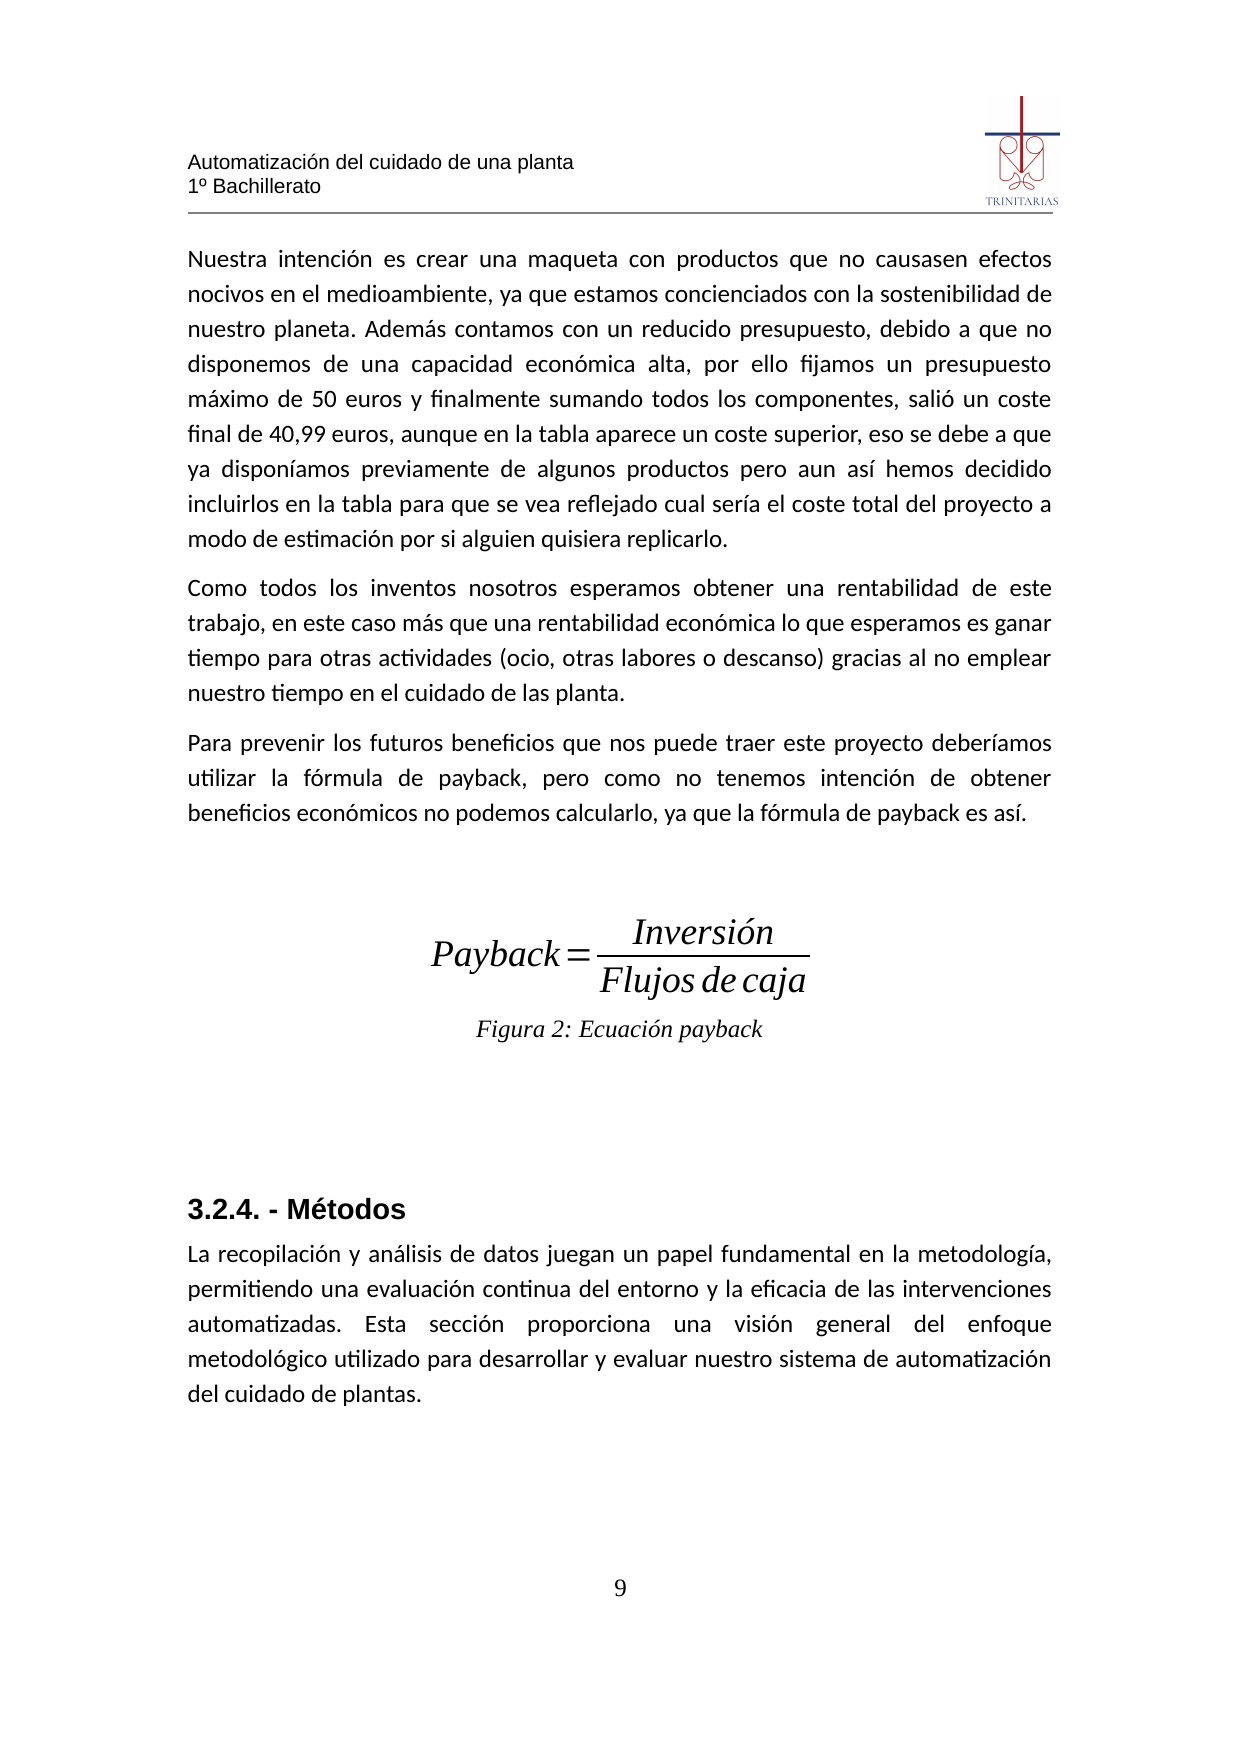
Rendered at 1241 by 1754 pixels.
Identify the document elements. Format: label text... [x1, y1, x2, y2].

text Figura 2: Ecuación payback [394, 911, 846, 1043]
subtitle Métodos [187, 1192, 1053, 1226]
text Nuestra intención es crear una maqueta con productos que no causasen efectos nocivos en el medioambiente, ya que estamos concienciados con la sostenibilidad de nuestro planeta. Además contamos con un reducido presupuesto, debido a que no disponemos de una capacidad económica alta, por ello fijamos un presupuesto máximo de 50 euros y finalmente sumando todos los componentes, salió un coste final de 40,99 euros, aunque en la tabla aparece un coste superior, eso se debe a que ya disponíamos previamente de algunos productos pero aun así hemos decidido incluirlos en la tabla para que se vea reflejado cual sería el coste total del proyecto a modo de estimación por si alguien quisiera replicarlo. [187, 243, 1053, 553]
text La recopilación y análisis de datos juegan un papel fundamental en la metodología, permitiendo una evaluación continua del entorno y la eficacia de las intervenciones automatizadas. Esta sección proporciona una visión general del enfoque metodológico utilizado para desarrollar y evaluar nuestro sistema de automatización del cuidado de plantas. [187, 1238, 1053, 1409]
text Como todos los inventos nosotros esperamos obtener una rentabilidad de este trabajo, en este caso más que una rentabilidad económica lo que esperamos es ganar tiempo para otras actividades (ocio, otras labores o descanso) gracias al no emplear nuestro tiempo en el cuidado de las planta. [187, 572, 1053, 708]
picture [984, 96, 1061, 208]
text Para prevenir los futuros beneficios que nos puede traer este proyecto deberíamos utilizar la fórmula de payback, pero como no tenemos intención de obtener beneficios económicos no podemos calcularlo, ya que la fórmula de payback es así. [187, 727, 1053, 827]
